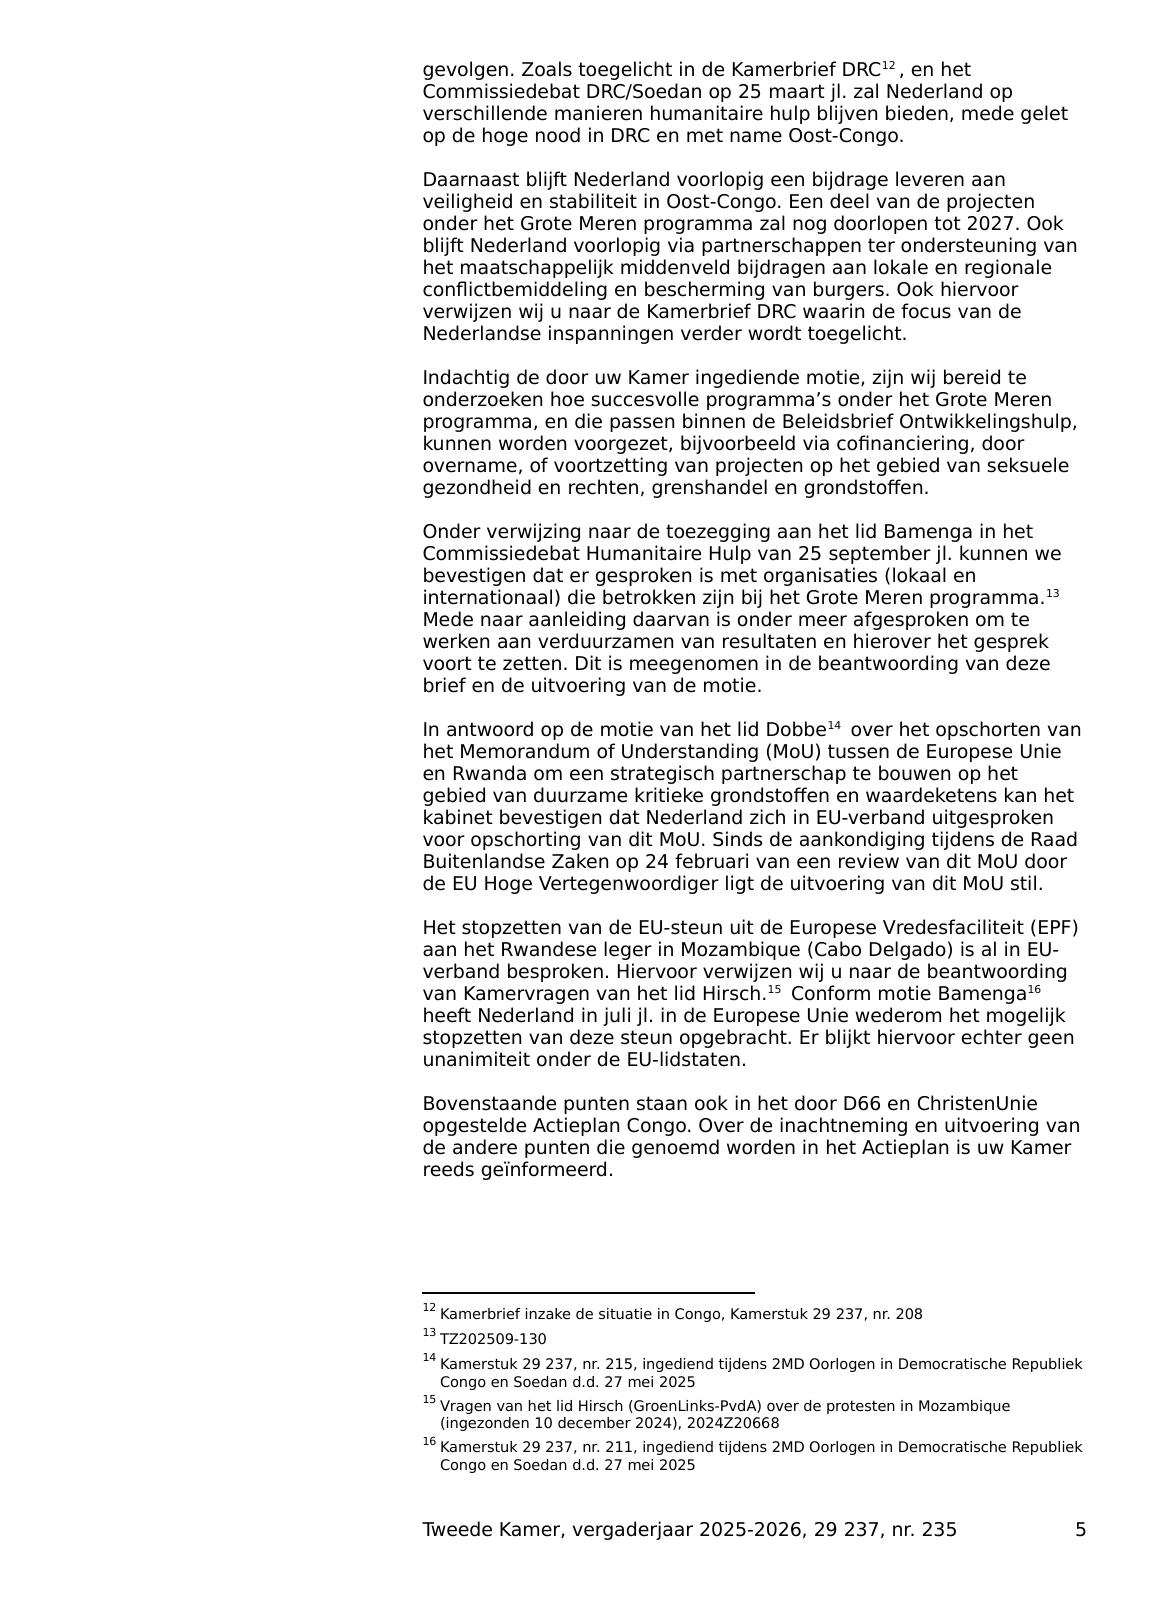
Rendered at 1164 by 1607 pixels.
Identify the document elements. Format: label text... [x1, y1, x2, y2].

text Het stopzetten van de EU-steun uit de Europese Vredesfaciliteit (EPF) aan het Rwandese leger in Mozambique (Cabo Delgado) is al in EU-verband besproken. Hiervoor verwijzen wij u naar de beantwoording van Kamervragen van het lid Hirsch. Conform motie Bamenga heeft Nederland in juli jl. in de Europese Unie wederom het mogelijk stopzetten van deze steun opgebracht. Er blijkt hiervoor echter geen unanimiteit onder de EU-lidstaten. [422, 917, 1087, 1071]
text Kamerbrief inzake de situatie in Congo, Kamerstuk 29 237, nr. 208 [422, 1302, 1087, 1324]
text Kamerstuk 29 237, nr. 211, ingediend tijdens 2MD Oorlogen in Democratische Republiek Congo en Soedan d.d. 27 mei 2025 [422, 1435, 1087, 1474]
text gevolgen. Zoals toegelicht in de Kamerbrief DRC, en het Commissiedebat DRC/Soedan op 25 maart jl. zal Nederland op verschillende manieren humanitaire hulp blijven bieden, mede gelet op de hoge nood in DRC en met name Oost-Congo. [422, 59, 1087, 147]
text Indachtig de door uw Kamer ingediende motie, zijn wij bereid te onderzoeken hoe succesvolle programma’s onder het Grote Meren programma, en die passen binnen de Beleidsbrief Ontwikkelingshulp, kunnen worden voorgezet, bijvoorbeeld via cofinanciering, door overname, of voortzetting van projecten op het gebied van seksuele gezondheid en rechten, grenshandel en grondstoffen. [422, 367, 1087, 499]
text Onder verwijzing naar de toezegging aan het lid Bamenga in het Commissiedebat Humanitaire Hulp van 25 september jl. kunnen we bevestigen dat er gesproken is met organisaties (lokaal en internationaal) die betrokken zijn bij het Grote Meren programma. Mede naar aanleiding daarvan is onder meer afgesproken om te werken aan verduurzamen van resultaten en hierover het gesprek voort te zetten. Dit is meegenomen in de beantwoording van deze brief en de uitvoering van de motie. [422, 521, 1087, 697]
text TZ202509-130 [422, 1327, 1087, 1349]
text Vragen van het lid Hirsch (GroenLinks-PvdA) over de protesten in Mozambique (ingezonden 10 december 2024), 2024Z20668 [422, 1393, 1087, 1432]
text In antwoord op de motie van het lid Dobbe over het opschorten van het Memorandum of Understanding (MoU) tussen de Europese Unie en Rwanda om een strategisch partnerschap te bouwen op het gebied van duurzame kritieke grondstoffen en waardeketens kan het kabinet bevestigen dat Nederland zich in EU-verband uitgesproken voor opschorting van dit MoU. Sinds de aankondiging tijdens de Raad Buitenlandse Zaken op 24 februari van een review van dit MoU door de EU Hoge Vertegenwoordiger ligt de uitvoering van dit MoU stil. [422, 719, 1087, 895]
text Kamerstuk 29 237, nr. 215, ingediend tijdens 2MD Oorlogen in Democratische Republiek Congo en Soedan d.d. 27 mei 2025 [422, 1352, 1087, 1391]
text Bovenstaande punten staan ook in het door D66 en ChristenUnie opgestelde Actieplan Congo. Over de inachtneming en uitvoering van de andere punten die genoemd worden in het Actieplan is uw Kamer reeds geïnformeerd. [422, 1093, 1087, 1181]
text Daarnaast blijft Nederland voorlopig een bijdrage leveren aan veiligheid en stabiliteit in Oost-Congo. Een deel van de projecten onder het Grote Meren programma zal nog doorlopen tot 2027. Ook blijft Nederland voorlopig via partnerschappen ter ondersteuning van het maatschappelijk middenveld bijdragen aan lokale en regionale conflictbemiddeling en bescherming van burgers. Ook hiervoor verwijzen wij u naar de Kamerbrief DRC waarin de focus van de Nederlandse inspanningen verder wordt toegelicht. [422, 169, 1087, 345]
